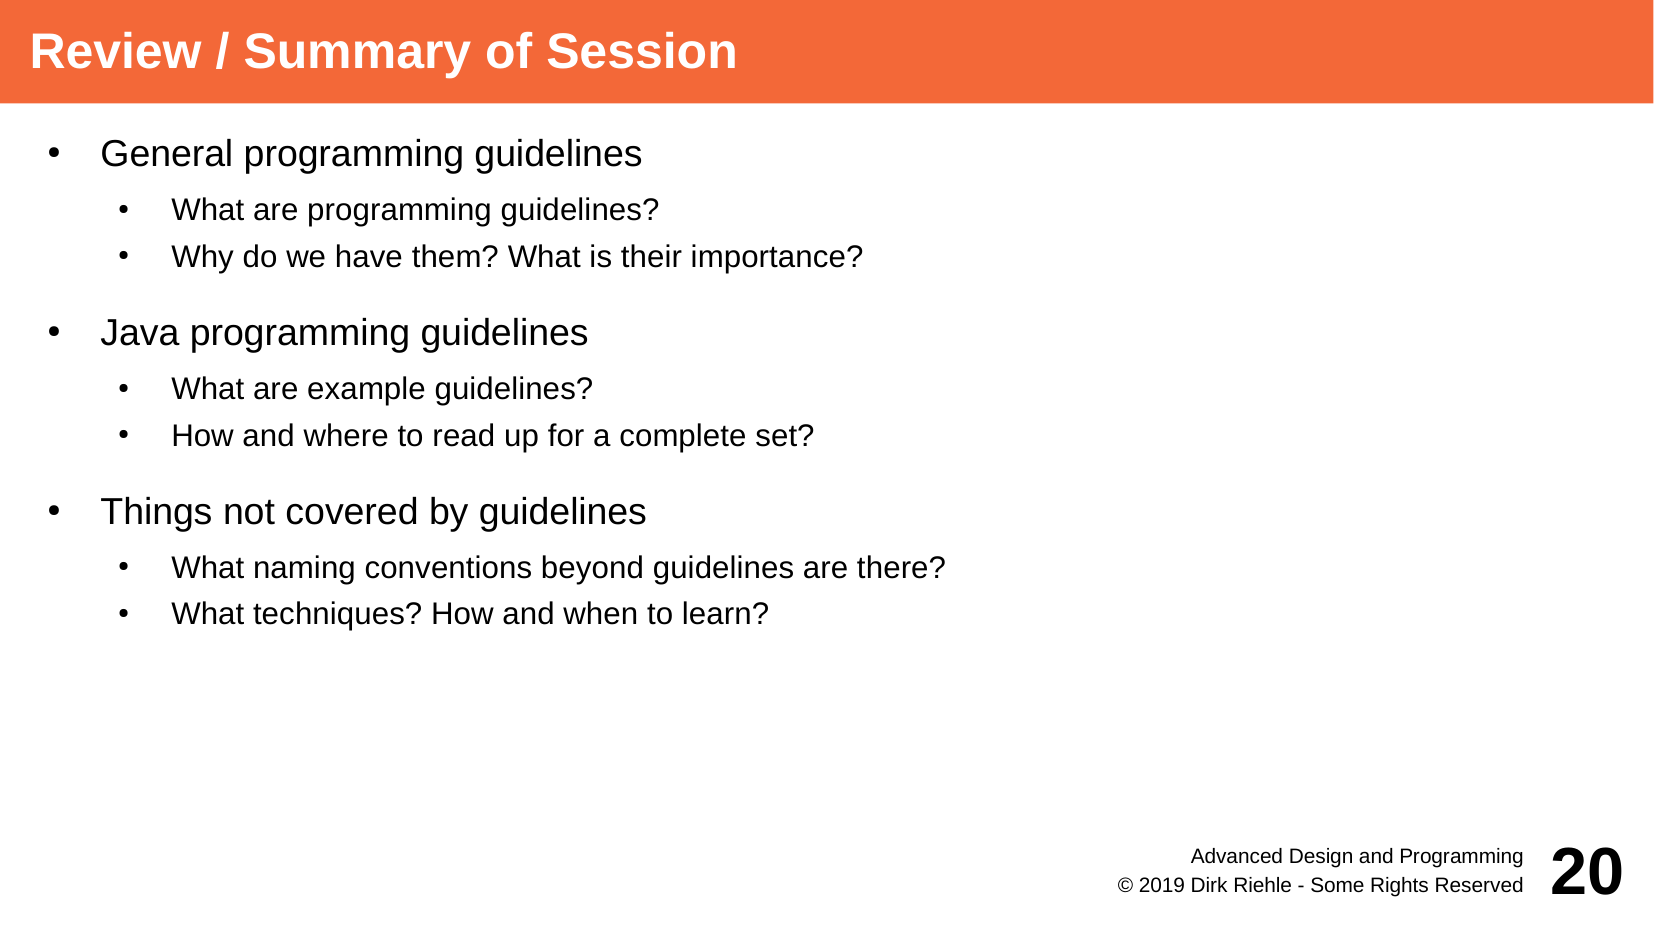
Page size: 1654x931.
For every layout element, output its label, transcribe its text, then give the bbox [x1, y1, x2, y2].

list General programming guidelines What are programming guidelines? Why do we have them? What is their importance? Java programming guidelines What are example guidelines? How and where to read up for a complete set? Things not covered by guidelines What naming conventions beyond guidelines are there? What techniques? How and when to learn? [29, 132, 1625, 813]
title Review / Summary of Session [0, 0, 1654, 104]
